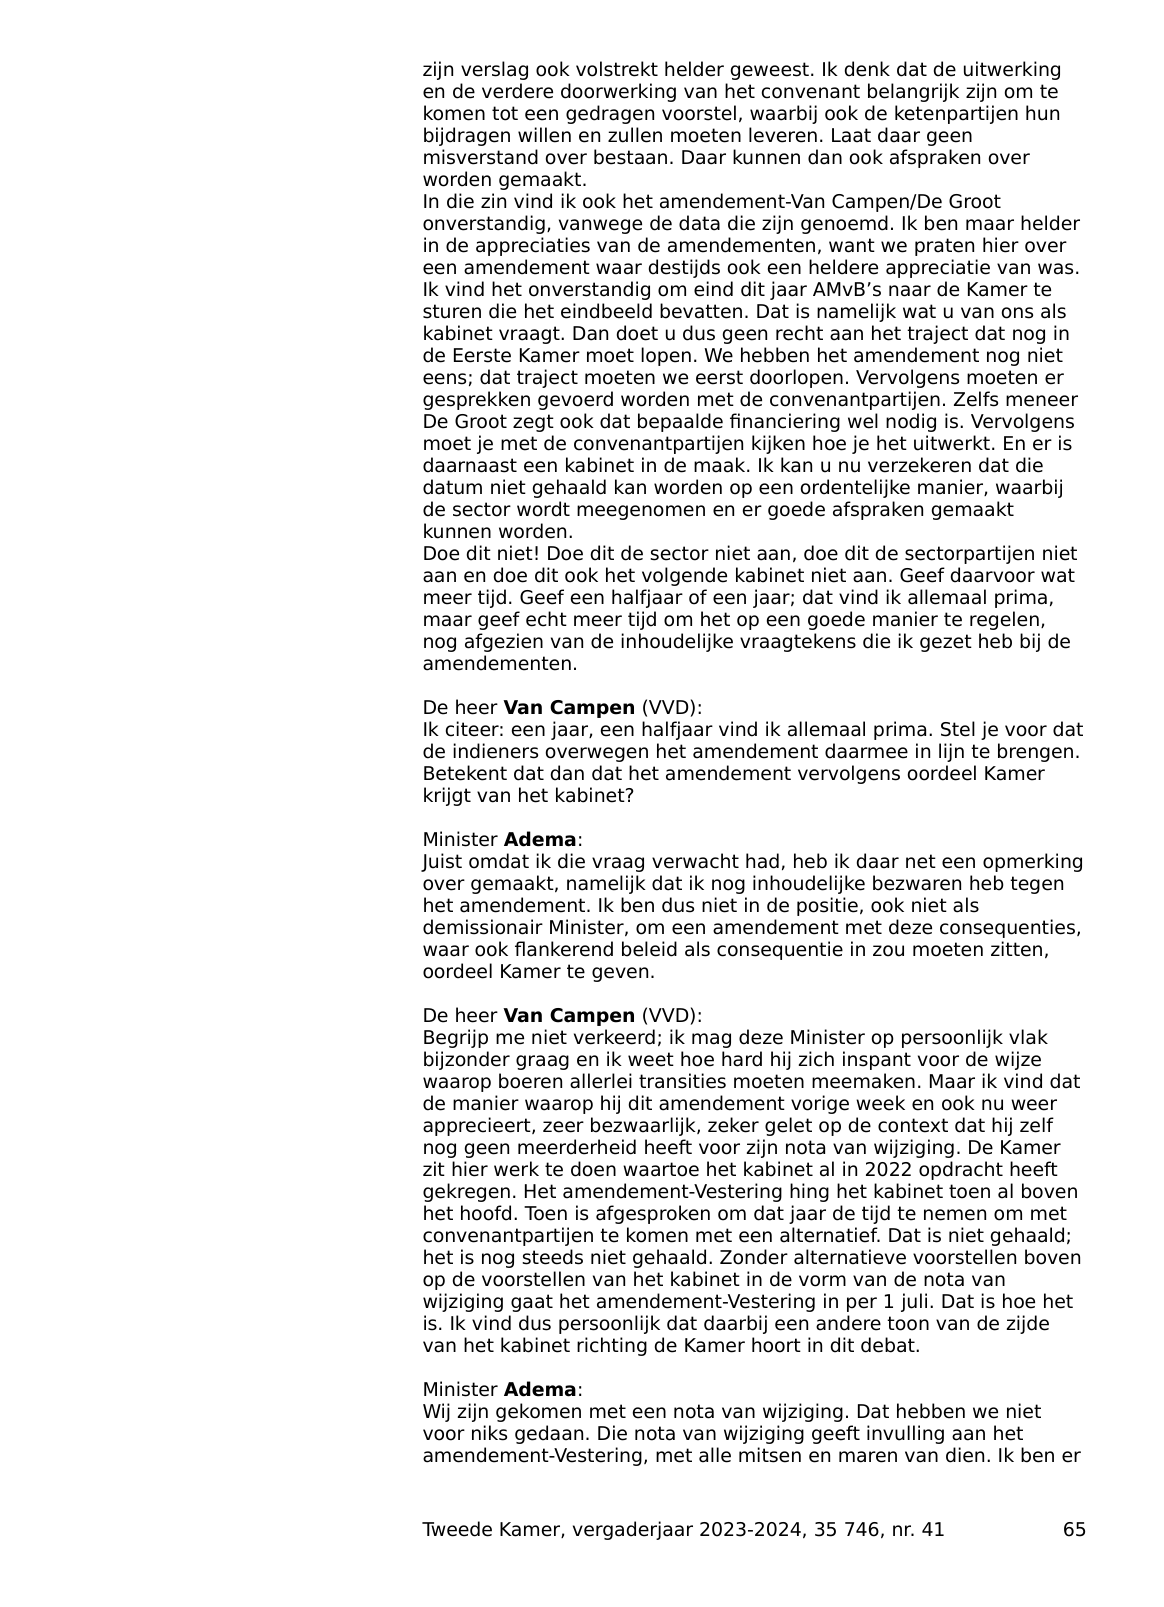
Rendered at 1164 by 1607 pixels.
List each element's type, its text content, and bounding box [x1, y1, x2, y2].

text Wij zijn gekomen met een nota van wijziging. Dat hebben we niet voor niks gedaan. Die nota van wijziging geeft invulling aan het amendement-Vestering, met alle mitsen en maren van dien. Ik ben er [422, 1401, 1087, 1467]
text Doe dit niet! Doe dit de sector niet aan, doe dit de sectorpartijen niet aan en doe dit ook het volgende kabinet niet aan. Geef daarvoor wat meer tijd. Geef een halfjaar of een jaar; dat vind ik allemaal prima, maar geef echt meer tijd om het op een goede manier te regelen, nog afgezien van de inhoudelijke vraagtekens die ik gezet heb bij de amendementen. [422, 543, 1087, 674]
text In die zin vind ik ook het amendement-Van Campen/De Groot onverstandig, vanwege de data die zijn genoemd. Ik ben maar helder in de appreciaties van de amendementen, want we praten hier over een amendement waar destijds ook een heldere appreciatie van was. Ik vind het onverstandig om eind dit jaar AMvB’s naar de Kamer te sturen die het eindbeeld bevatten. Dat is namelijk wat u van ons als kabinet vraagt. Dan doet u dus geen recht aan het traject dat nog in de Eerste Kamer moet lopen. We hebben het amendement nog niet eens; dat traject moeten we eerst doorlopen. Vervolgens moeten er gesprekken gevoerd worden met de convenantpartijen. Zelfs meneer De Groot zegt ook dat bepaalde financiering wel nodig is. Vervolgens moet je met de convenantpartijen kijken hoe je het uitwerkt. En er is daarnaast een kabinet in de maak. Ik kan u nu verzekeren dat die datum niet gehaald kan worden op een ordentelijke manier, waarbij de sector wordt meegenomen en er goede afspraken gemaakt kunnen worden. [422, 191, 1087, 543]
text Minister Adema: [422, 1379, 1087, 1401]
text De heer Van Campen (VVD): [422, 1005, 1087, 1027]
text zijn verslag ook volstrekt helder geweest. Ik denk dat de uitwerking en de verdere doorwerking van het convenant belangrijk zijn om te komen tot een gedragen voorstel, waarbij ook de ketenpartijen hun bijdragen willen en zullen moeten leveren. Laat daar geen misverstand over bestaan. Daar kunnen dan ook afspraken over worden gemaakt. [422, 59, 1087, 191]
text Begrijp me niet verkeerd; ik mag deze Minister op persoonlijk vlak bijzonder graag en ik weet hoe hard hij zich inspant voor de wijze waarop boeren allerlei transities moeten meemaken. Maar ik vind dat de manier waarop hij dit amendement vorige week en ook nu weer apprecieert, zeer bezwaarlijk, zeker gelet op de context dat hij zelf nog geen meerderheid heeft voor zijn nota van wijziging. De Kamer zit hier werk te doen waartoe het kabinet al in 2022 opdracht heeft gekregen. Het amendement-Vestering hing het kabinet toen al boven het hoofd. Toen is afgesproken om dat jaar de tijd te nemen om met convenantpartijen te komen met een alternatief. Dat is niet gehaald; het is nog steeds niet gehaald. Zonder alternatieve voorstellen boven op de voorstellen van het kabinet in de vorm van de nota van wijziging gaat het amendement-Vestering in per 1 juli. Dat is hoe het is. Ik vind dus persoonlijk dat daarbij een andere toon van de zijde van het kabinet richting de Kamer hoort in dit debat. [422, 1027, 1087, 1356]
text Minister Adema: [422, 829, 1087, 851]
text De heer Van Campen (VVD): [422, 697, 1087, 719]
text Juist omdat ik die vraag verwacht had, heb ik daar net een opmerking over gemaakt, namelijk dat ik nog inhoudelijke bezwaren heb tegen het amendement. Ik ben dus niet in de positie, ook niet als demissionair Minister, om een amendement met deze consequenties, waar ook flankerend beleid als consequentie in zou moeten zitten, oordeel Kamer te geven. [422, 851, 1087, 983]
text Ik citeer: een jaar, een halfjaar vind ik allemaal prima. Stel je voor dat de indieners overwegen het amendement daarmee in lijn te brengen. Betekent dat dan dat het amendement vervolgens oordeel Kamer krijgt van het kabinet? [422, 719, 1087, 807]
